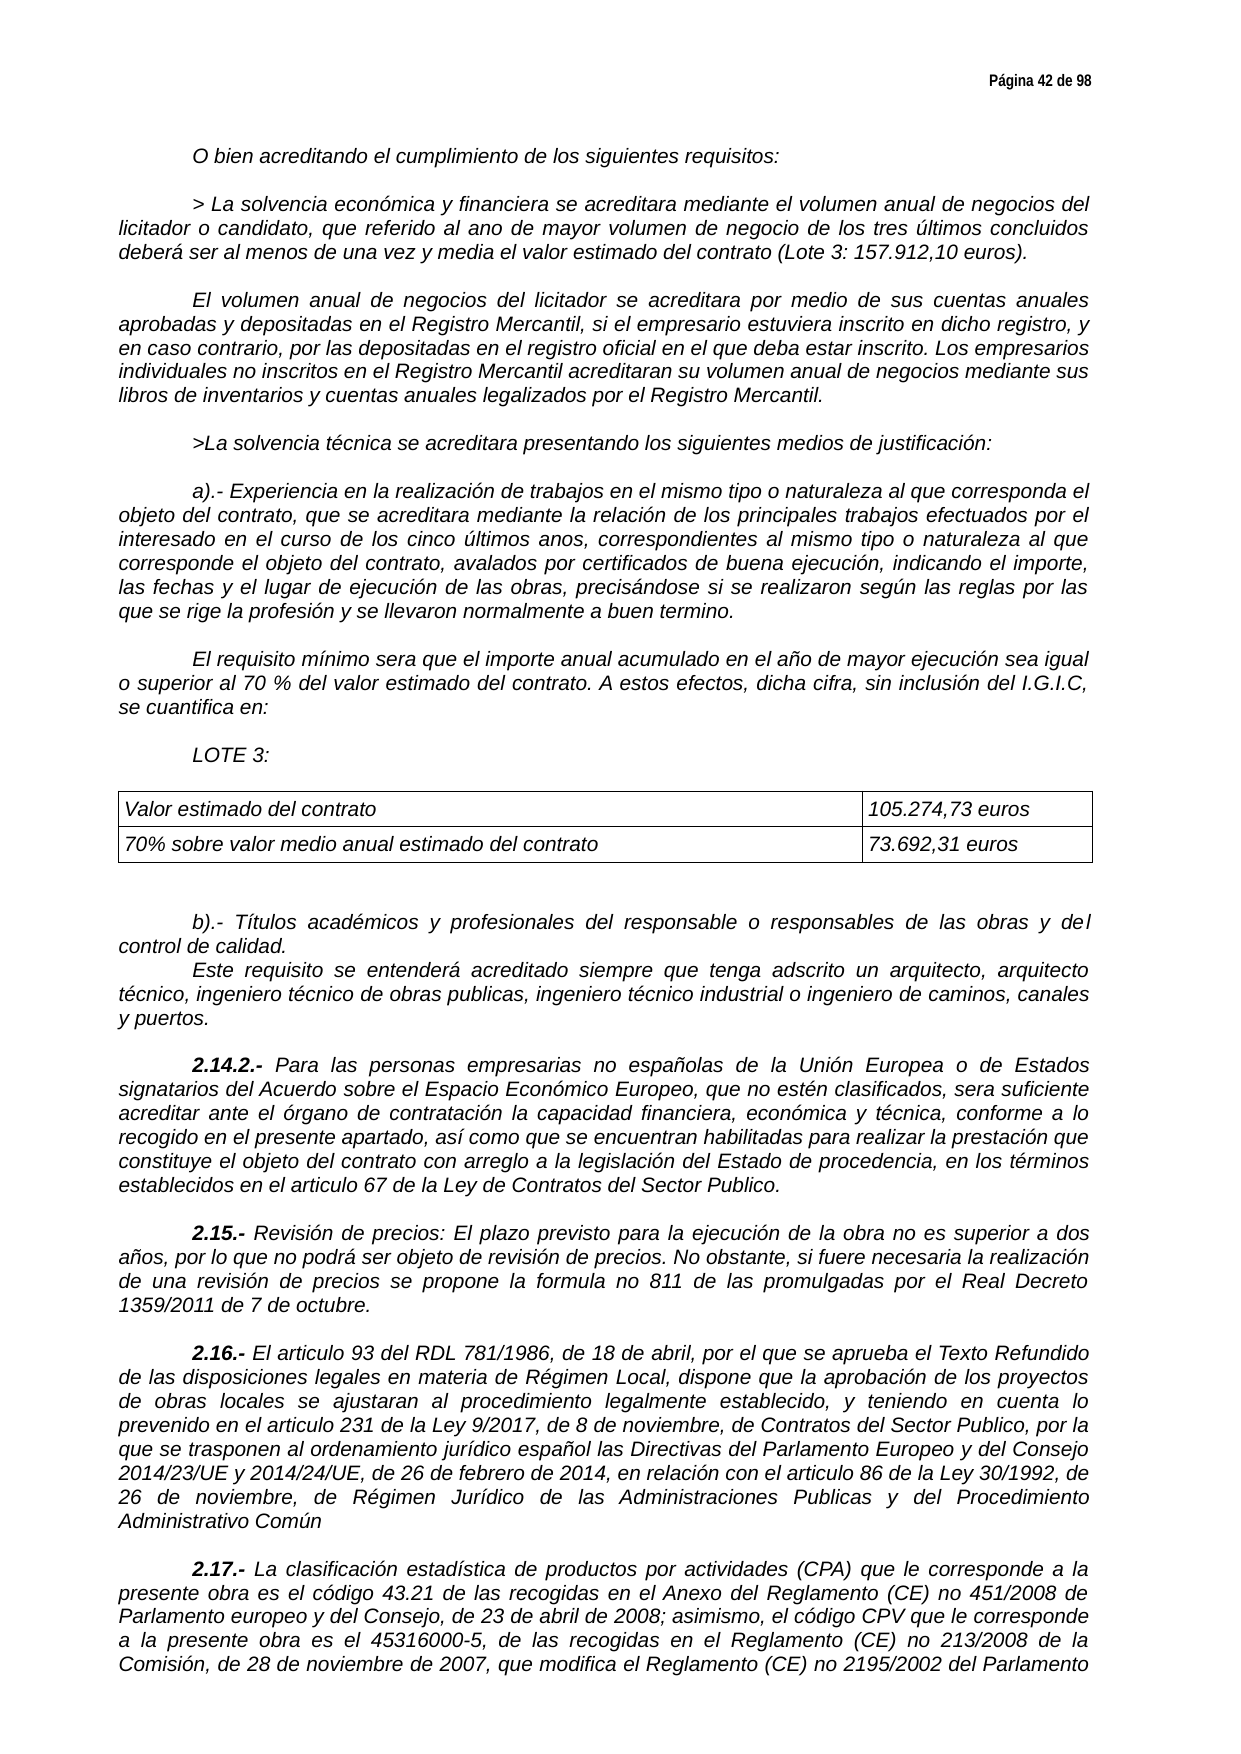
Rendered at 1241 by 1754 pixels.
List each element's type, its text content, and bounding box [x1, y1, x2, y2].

text b).- Títulos académicos y profesionales del responsable o responsables de las obras y del control de calidad. [118, 909, 1092, 957]
table_cell 73.692,31 euros [863, 827, 1092, 862]
text 2.14.2.- Para las personas empresarias no españolas de la Unión Europea o de Estados signatarios del Acuerdo sobre el Espacio Económico Europeo, que no estén clasificados, sera suficiente acreditar ante el órgano de contratación la capacidad financiera, económica y técnica, conforme a lo recogido en el presente apartado, así como que se encuentran habilitadas para realizar la prestación que constituye el objeto del contrato con arreglo a la legislación del Estado de procedencia, en los términos establecidos en el articulo 67 de la Ley de Contratos del Sector Publico. [118, 1053, 1092, 1197]
text LOTE 3: [118, 743, 1092, 767]
text Este requisito se entenderá acreditado siempre que tenga adscrito un arquitecto, arquitecto técnico, ingeniero técnico de obras publicas, ingeniero técnico industrial o ingeniero de caminos, canales y puertos. [118, 957, 1092, 1029]
text El requisito mínimo sera que el importe anual acumulado en el año de mayor ejecución sea igual o superior al 70 % del valor estimado del contrato. A estos efectos, dicha cifra, sin inclusión del I.G.I.C, se cuantifica en: [118, 647, 1092, 719]
table_header 105.274,73 euros [863, 792, 1092, 826]
text >La solvencia técnica se acreditara presentando los siguientes medios de justificación: [118, 431, 1092, 455]
text 2.16.- El articulo 93 del RDL 781/1986, de 18 de abril, por el que se aprueba el Texto Refundido de las disposiciones legales en materia de Régimen Local, dispone que la aprobación de los proyectos de obras locales se ajustaran al procedimiento legalmente establecido, y teniendo en cuenta lo prevenido en el articulo 231 de la Ley 9/2017, de 8 de noviembre, de Contratos del Sector Publico, por la que se trasponen al ordenamiento jurídico español las Directivas del Parlamento Europeo y del Consejo 2014/23/UE y 2014/24/UE, de 26 de febrero de 2014, en relación con el articulo 86 de la Ley 30/1992, de 26 de noviembre, de Régimen Jurídico de las Administraciones Publicas y del Procedimiento Administrativo Común [118, 1341, 1092, 1532]
text 2.17.- La clasificación estadística de productos por actividades (CPA) que le corresponde a la presente obra es el código 43.21 de las recogidas en el Anexo del Reglamento (CE) no 451/2008 de Parlamento europeo y del Consejo, de 23 de abril de 2008; asimismo, el código CPV que le corresponde a la presente obra es el 45316000-5, de las recogidas en el Reglamento (CE) no 213/2008 de la Comisión, de 28 de noviembre de 2007, que modifica el Reglamento (CE) no 2195/2002 del Parlamento [118, 1556, 1092, 1676]
text 2.15.- Revisión de precios: El plazo previsto para la ejecución de la obra no es superior a dos años, por lo que no podrá ser objeto de revisión de precios. No obstante, si fuere necesaria la realización de una revisión de precios se propone la formula no 811 de las promulgadas por el Real Decreto 1359/2011 de 7 de octubre. [118, 1221, 1092, 1317]
table_header Valor estimado del contrato [119, 792, 862, 826]
text a).- Experiencia en la realización de trabajos en el mismo tipo o naturaleza al que corresponda el objeto del contrato, que se acreditara mediante la relación de los principales trabajos efectuados por el interesado en el curso de los cinco últimos anos, correspondientes al mismo tipo o naturaleza al que corresponde el objeto del contrato, avalados por certificados de buena ejecución, indicando el importe, las fechas y el lugar de ejecución de las obras, precisándose si se realizaron según las reglas por las que se rige la profesión y se llevaron normalmente a buen termino. [118, 479, 1092, 623]
text > La solvencia económica y financiera se acreditara mediante el volumen anual de negocios del licitador o candidato, que referido al ano de mayor volumen de negocio de los tres últimos concluidos deberá ser al menos de una vez y media el valor estimado del contrato (Lote 3: 157.912,10 euros). [118, 192, 1092, 263]
table_cell 70% sobre valor medio anual estimado del contrato [119, 827, 862, 862]
text O bien acreditando el cumplimiento de los siguientes requisitos: [118, 144, 1092, 168]
text El volumen anual de negocios del licitador se acreditara por medio de sus cuentas anuales aprobadas y depositadas en el Registro Mercantil, si el empresario estuviera inscrito en dicho registro, y en caso contrario, por las depositadas en el registro oficial en el que deba estar inscrito. Los empresarios individuales no inscritos en el Registro Mercantil acreditaran su volumen anual de negocios mediante sus libros de inventarios y cuentas anuales legalizados por el Registro Mercantil. [118, 287, 1092, 407]
